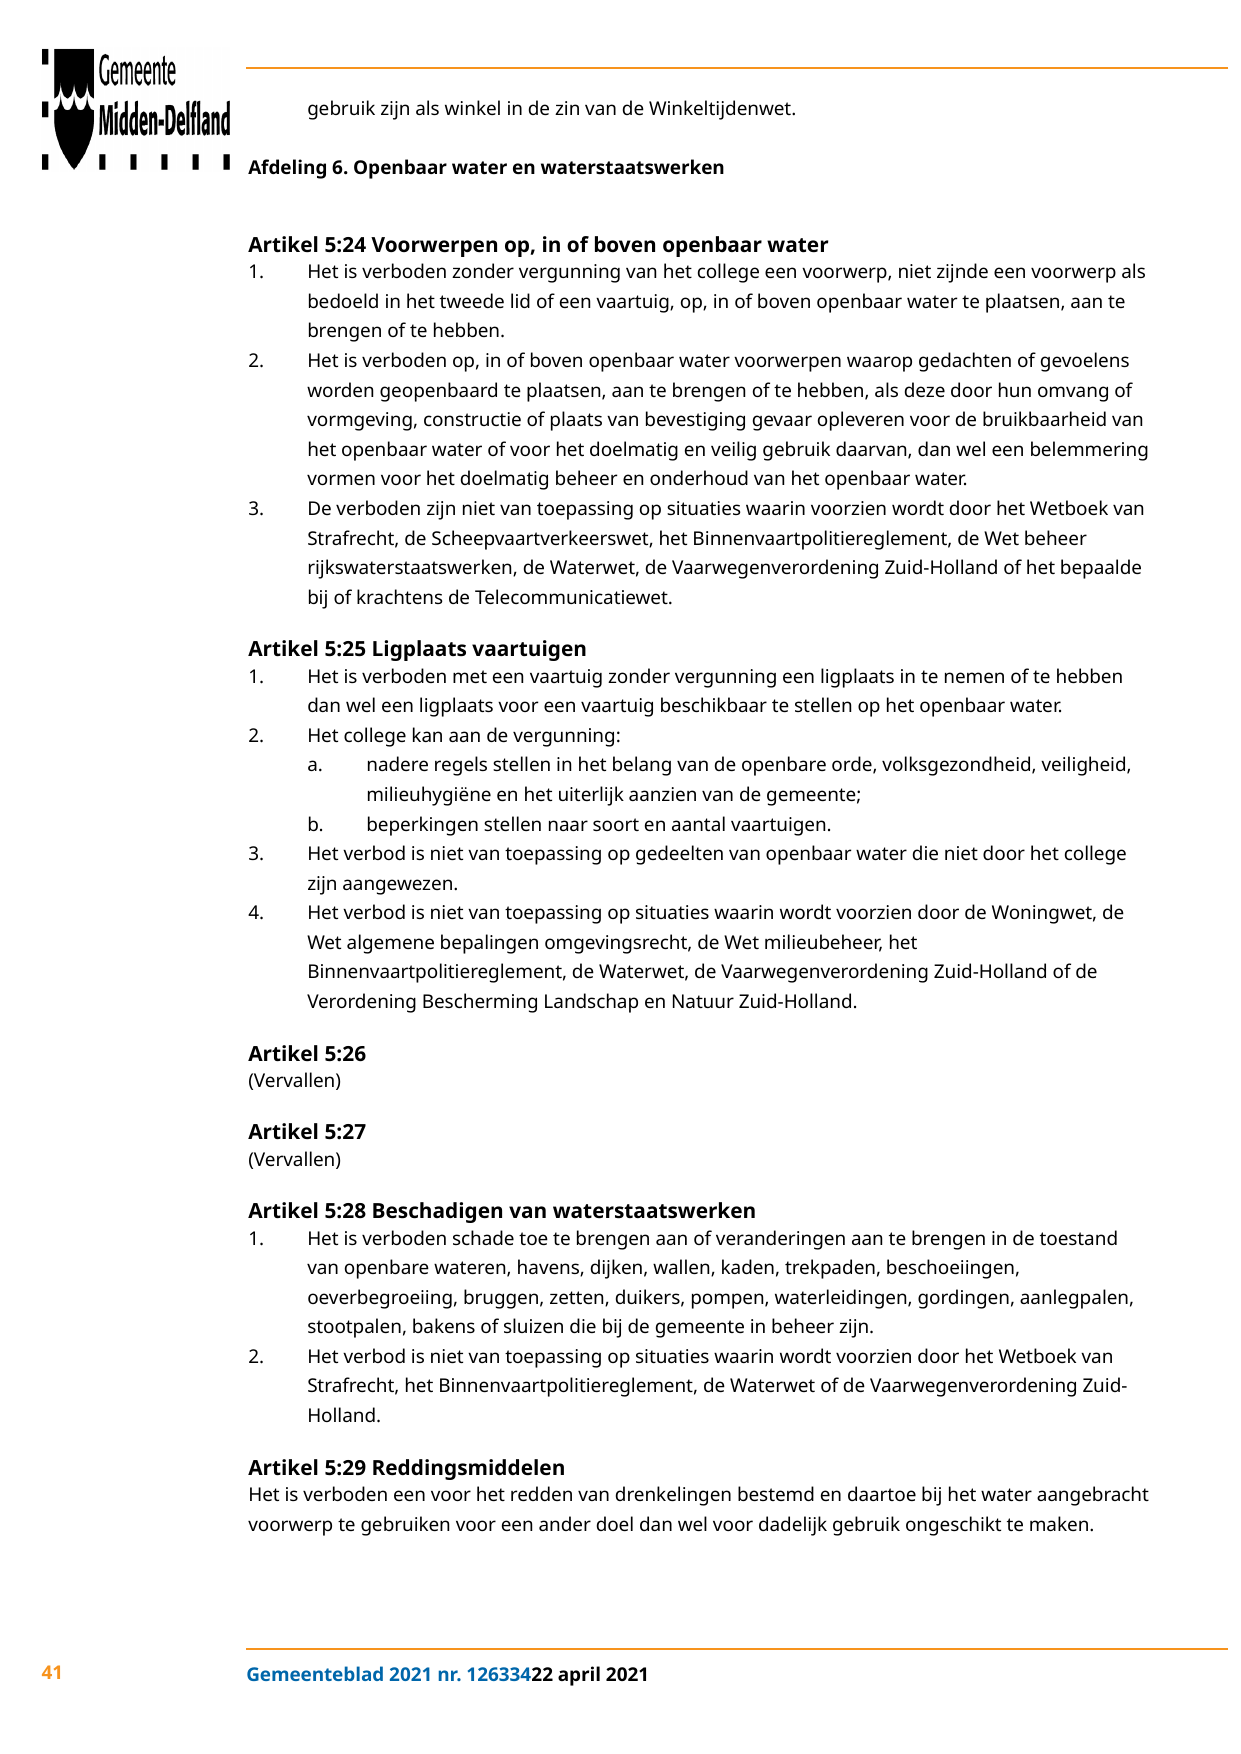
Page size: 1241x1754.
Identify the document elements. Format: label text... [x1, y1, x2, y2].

text Artikel 5:25 Ligplaats vaartuigen [248, 634, 1152, 663]
list Het verbod is niet van toepassing op situaties waarin wordt voorzien door het Wetboek van Strafrecht, het Binnenvaartpolitiereglement, de Waterwet of de Vaarwegenverordening Zuid-Holland. [248, 1343, 1152, 1428]
text Artikel 5:24 Voorwerpen op, in of boven openbaar water [248, 230, 1152, 258]
text Het is verboden een voor het redden van drenkelingen bestemd en daartoe bij het water aangebracht voorwerp te gebruiken voor een ander doel dan wel voor dadelijk gebruik ongeschikt te maken. [248, 1481, 1152, 1536]
text Artikel 5:29 Reddingsmiddelen [248, 1453, 1152, 1481]
text Afdeling 6. Openbaar water en waterstaatswerken [248, 154, 1152, 180]
list De verboden zijn niet van toepassing op situaties waarin voorzien wordt door het Wetboek van Strafrecht, de Scheepvaartverkeerswet, het Binnenvaartpolitiereglement, de Wet beheer rijkswaterstaatswerken, de Waterwet, de Vaarwegenverordening Zuid-Holland of het bepaalde bij of krachtens de Telecommunicatiewet. [248, 495, 1152, 610]
list Het is verboden schade toe te brengen aan of veranderingen aan te brengen in de toestand van openbare wateren, havens, dijken, wallen, kaden, trekpaden, beschoeiingen, oeverbegroeiing, bruggen, zetten, duikers, pompen, waterleidingen, gordingen, aanlegpalen, stootpalen, bakens of sluizen die bij de gemeente in beheer zijn. [248, 1225, 1152, 1339]
list nadere regels stellen in het belang van de openbare orde, volksgezondheid, veiligheid, milieuhygiëne en het uiterlijk aanzien van de gemeente; [307, 752, 1152, 807]
list Het verbod is niet van toepassing op situaties waarin wordt voorzien door de Woningwet, de Wet algemene bepalingen omgevingsrecht, de Wet milieubeheer, het Binnenvaartpolitiereglement, de Waterwet, de Vaarwegenverordening Zuid-Holland of de Verordening Bescherming Landschap en Natuur Zuid-Holland. [248, 899, 1152, 1014]
text Artikel 5:27 [248, 1117, 1152, 1146]
list Het is verboden zonder vergunning van het college een voorwerp, niet zijnde een voorwerp als bedoeld in het tweede lid of een vaartuig, op, in of boven openbaar water te plaatsen, aan te brengen of te hebben. [248, 258, 1152, 343]
list Het is verboden met een vaartuig zonder vergunning een ligplaats in te nemen of te hebben dan wel een ligplaats voor een vaartuig beschikbaar te stellen op het openbaar water. [248, 663, 1152, 718]
list Het college kan aan de vergunning: [248, 722, 1152, 748]
text Artikel 5:26 [248, 1039, 1152, 1067]
list Het is verboden op, in of boven openbaar water voorwerpen waarop gedachten of gevoelens worden geopenbaard te plaatsen, aan te brengen of te hebben, als deze door hun omvang of vormgeving, constructie of plaats van bevestiging gevaar opleveren voor de bruikbaarheid van het openbaar water of voor het doelmatig en veilig gebruik daarvan, dan wel een belemmering vormen voor het doelmatig beheer en onderhoud van het openbaar water. [248, 347, 1152, 491]
list Het verbod is niet van toepassing op gedeelten van openbaar water die niet door het college zijn aangewezen. [248, 840, 1152, 896]
list gebruik zijn als winkel in de zin van de Winkeltijdenwet. [248, 95, 1152, 121]
picture [41, 47, 231, 172]
text Artikel 5:28 Beschadigen van waterstaatswerken [248, 1196, 1152, 1225]
text (Vervallen) [248, 1146, 1152, 1172]
text (Vervallen) [248, 1067, 1152, 1093]
list beperkingen stellen naar soort en aantal vaartuigen. [307, 811, 1152, 836]
